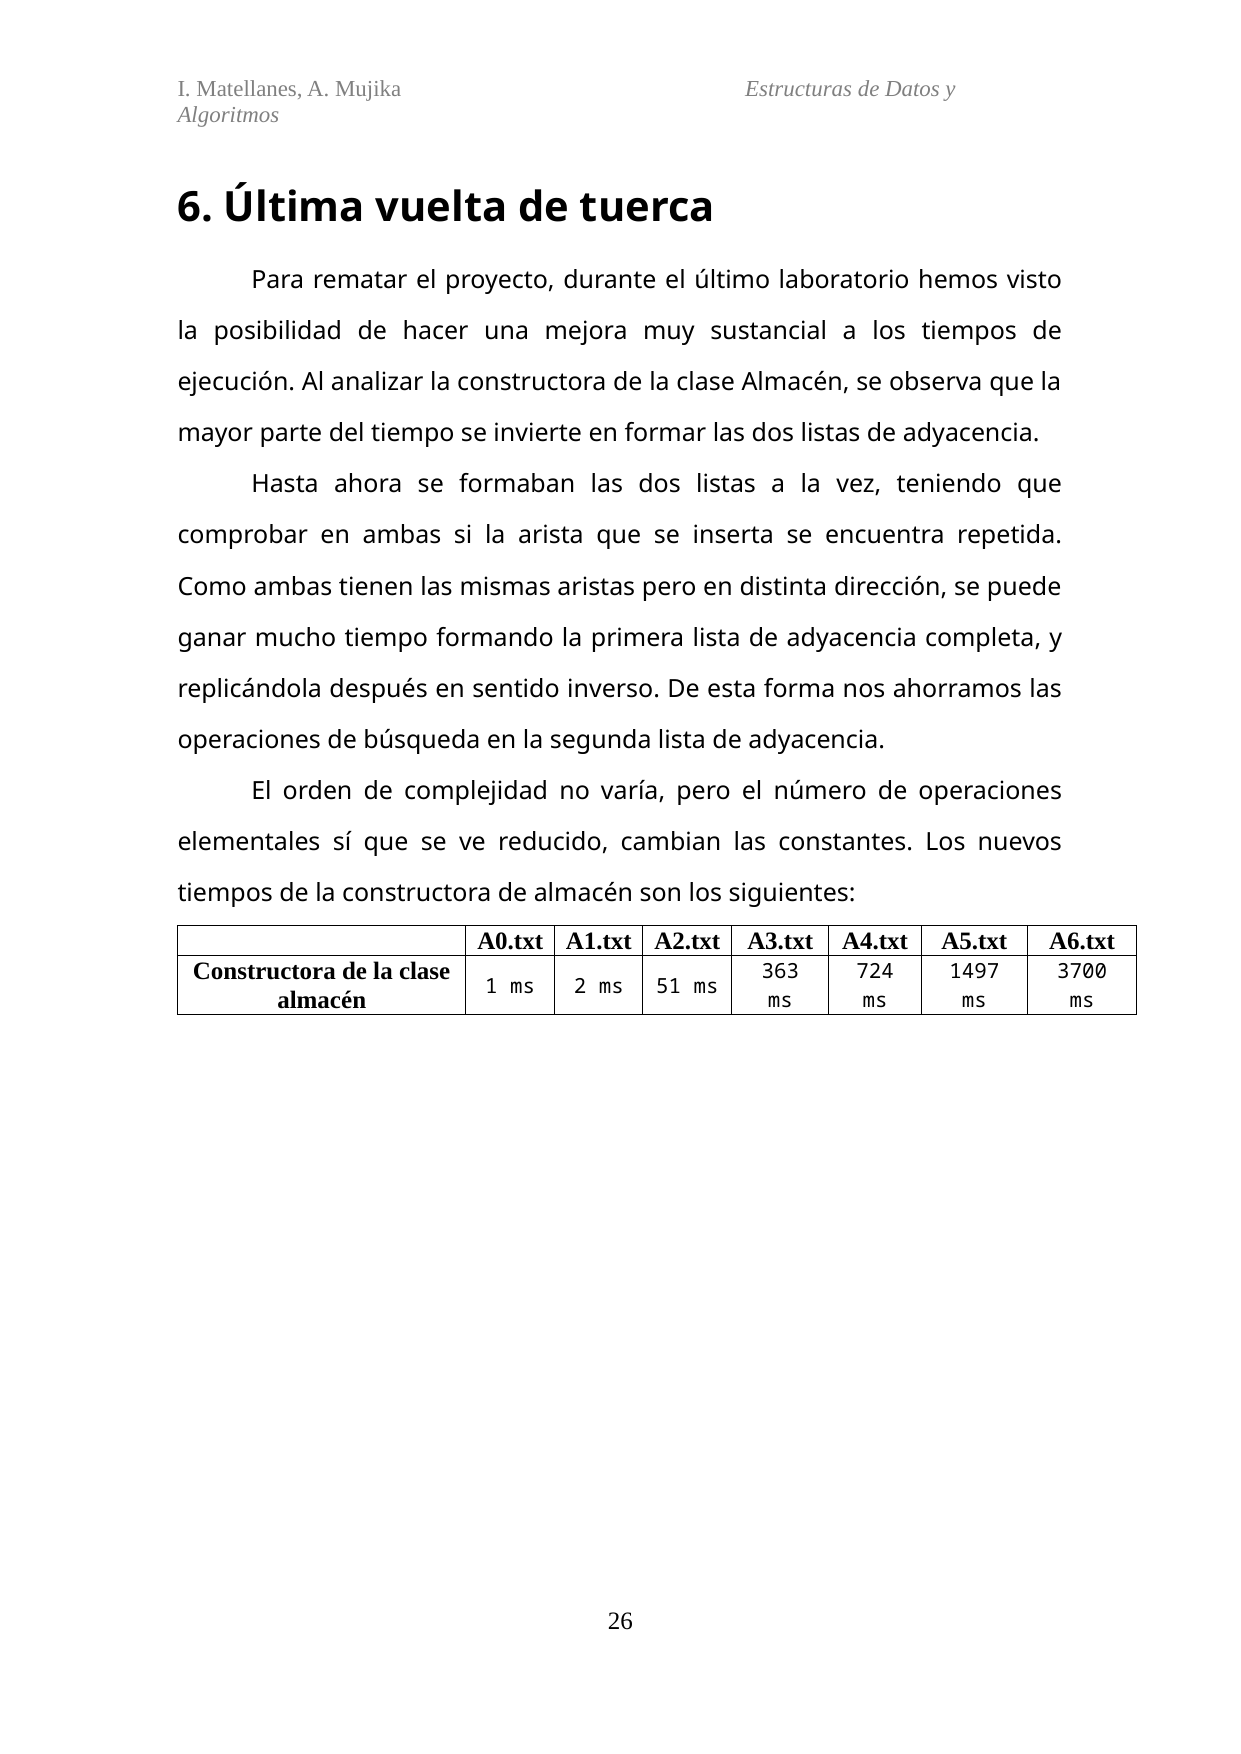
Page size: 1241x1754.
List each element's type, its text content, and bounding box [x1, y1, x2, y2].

table_cell Constructora de la clase almacén [178, 956, 465, 1014]
table_cell 1 ms [466, 956, 554, 1014]
table_cell 363 ms [732, 956, 828, 1014]
table_header A3.txt [732, 926, 828, 955]
table_cell 1497 ms [922, 956, 1027, 1014]
text 6. Última vuelta de tuerca [177, 176, 1063, 233]
text Hasta ahora se formaban las dos listas a la vez, teniendo que comprobar en ambas si la arista que se inserta se encuentra repetida. Como ambas tienen las mismas aristas pero en distinta dirección, se puede ganar mucho tiempo formando la primera lista de adyacencia completa, y replicándola después en sentido inverso. De esta forma nos ahorramos las operaciones de búsqueda en la segunda lista de adyacencia. [177, 466, 1063, 755]
table_header [178, 926, 465, 955]
table_cell 2 ms [555, 956, 642, 1014]
table_header A5.txt [922, 926, 1027, 955]
text El orden de complejidad no varía, pero el número de operaciones elementales sí que se ve reducido, cambian las constantes. Los nuevos tiempos de la constructora de almacén son los siguientes: [177, 772, 1063, 908]
table_header A6.txt [1028, 926, 1136, 955]
table_cell 724 ms [829, 956, 921, 1014]
table_header A4.txt [829, 926, 921, 955]
table_header A1.txt [555, 926, 642, 955]
table_cell 3700 ms [1028, 956, 1136, 1014]
table_cell 51 ms [643, 956, 731, 1014]
text Para rematar el proyecto, durante el último laboratorio hemos visto la posibilidad de hacer una mejora muy sustancial a los tiempos de ejecución. Al analizar la constructora de la clase Almacén, se observa que la mayor parte del tiempo se invierte en formar las dos listas de adyacencia. [177, 262, 1063, 449]
table_header A0.txt [466, 926, 554, 955]
table_header A2.txt [643, 926, 731, 955]
